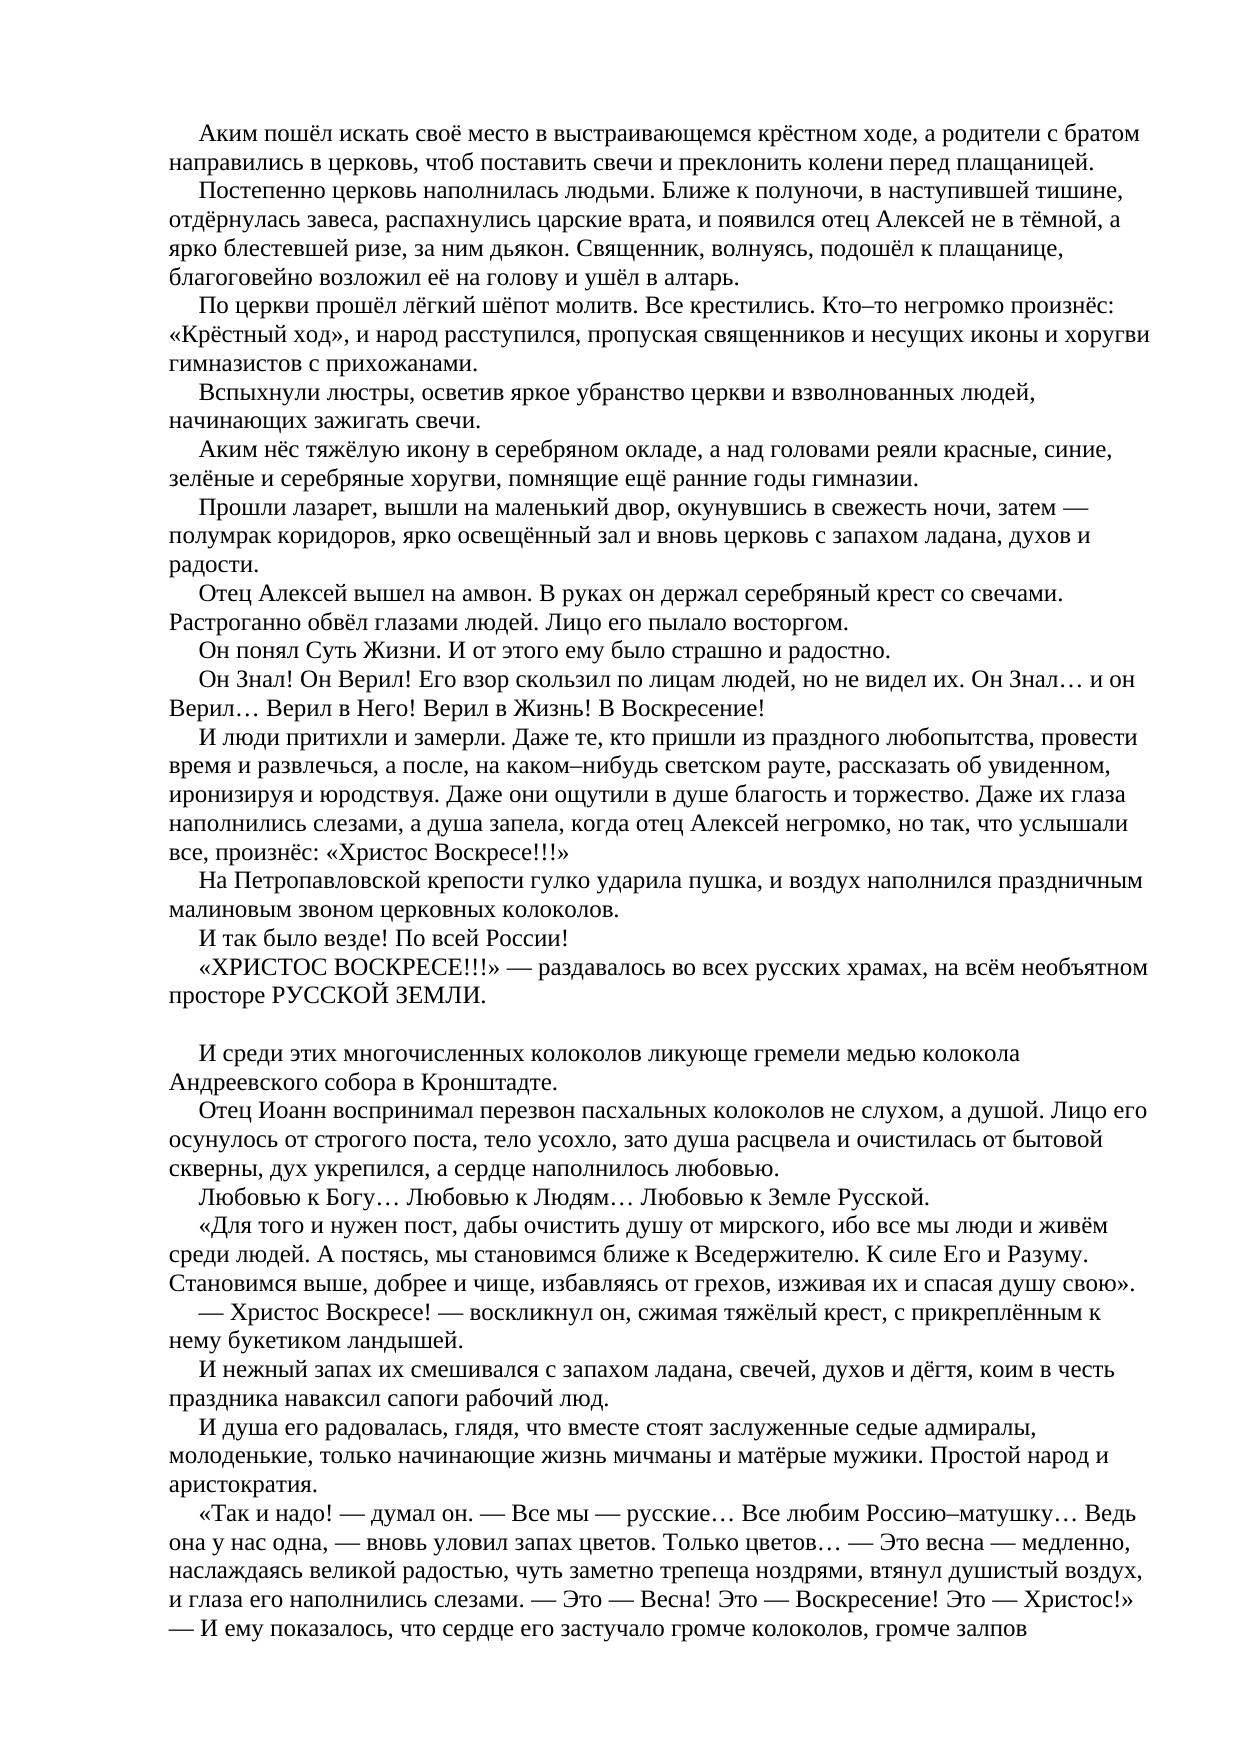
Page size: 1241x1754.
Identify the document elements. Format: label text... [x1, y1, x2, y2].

text «Для того и нужен пост, дабы очистить душу от мирского, ибо все мы люди и живём среди людей. А постясь, мы становимся ближе к Вседержителю. К силе Его и Разуму. Становимся выше, добрее и чище, избавляясь от грехов, изживая их и спасая душу свою». [169, 1211, 1152, 1297]
text По церкви прошёл лёгкий шёпот молитв. Все крестились. Кто–то негромко произнёс: «Крёстный ход», и народ расступился, пропуская священников и несущих иконы и хоругви гимназистов с прихожанами. [169, 291, 1152, 377]
text «ХРИСТОС ВОСКРЕСЕ!!!» — раздавалось во всех русских храмах, на всём необъятном просторе РУССКОЙ ЗЕМЛИ. [169, 952, 1152, 1009]
text Любовью к Богу… Любовью к Людям… Любовью к Земле Русской. [169, 1182, 1152, 1211]
text И люди притихли и замерли. Даже те, кто пришли из праздного любопытства, провести время и развлечься, а после, на каком–нибудь светском рауте, рассказать об увиденном, иронизируя и юродствуя. Даже они ощутили в душе благость и торжество. Даже их глаза наполнились слезами, а душа запела, когда отец Алексей негромко, но так, что услышали все, произнёс: «Христос Воскресе!!!» [169, 722, 1152, 866]
text И душа его радовалась, глядя, что вместе стоят заслуженные седые адмиралы, молоденькие, только начинающие жизнь мичманы и матёрые мужики. Простой народ и аристократия. [169, 1412, 1152, 1498]
text И нежный запах их смешивался с запахом ладана, свечей, духов и дёгтя, коим в честь праздника наваксил сапоги рабочий люд. [169, 1354, 1152, 1412]
text Аким пошёл искать своё место в выстраивающемся крёстном ходе, а родители с братом направились в церковь, чтоб поставить свечи и преклонить колени перед плащаницей. [169, 118, 1152, 176]
text — Христос Воскресе! — воскликнул он, сжимая тяжёлый крест, с прикреплённым к нему букетиком ландышей. [169, 1297, 1152, 1354]
text Он понял Суть Жизни. И от этого ему было страшно и радостно. [169, 636, 1152, 664]
text Отец Алексей вышел на амвон. В руках он держал серебряный крест со свечами. Растроганно обвёл глазами людей. Лицо его пылало восторгом. [169, 578, 1152, 636]
text Вспыхнули люстры, осветив яркое убранство церкви и взволнованных людей, начинающих зажигать свечи. [169, 377, 1152, 434]
text Аким нёс тяжёлую икону в серебряном окладе, а над головами реяли красные, синие, зелёные и серебряные хоругви, помнящие ещё ранние годы гимназии. [169, 434, 1152, 492]
text «Так и надо! — думал он. — Все мы — русские… Все любим Россию–матушку… Ведь она у нас одна, — вновь уловил запах цветов. Только цветов… — Это весна — медленно, наслаждаясь великой радостью, чуть заметно трепеща ноздрями, втянул душистый воздух, и глаза его наполнились слезами. — Это — Весна! Это — Воскресение! Это — Христос!» — И ему показалось, что сердце его застучало громче колоколов, громче залпов [169, 1498, 1152, 1642]
text На Петропавловской крепости гулко ударила пушка, и воздух наполнился праздничным малиновым звоном церковных колоколов. [169, 866, 1152, 923]
text Прошли лазарет, вышли на маленький двор, окунувшись в свежесть ночи, затем — полумрак коридоров, ярко освещённый зал и вновь церковь с запахом ладана, духов и радости. [169, 492, 1152, 578]
text Он Знал! Он Верил! Его взор скользил по лицам людей, но не видел их. Он Знал… и он Верил… Верил в Него! Верил в Жизнь! В Воскресение! [169, 664, 1152, 722]
text И среди этих многочисленных колоколов ликующе гремели медью колокола Андреевского собора в Кронштадте. [169, 1038, 1152, 1096]
text Отец Иоанн воспринимал перезвон пасхальных колоколов не слухом, а душой. Лицо его осунулось от строгого поста, тело усохло, зато душа расцвела и очистилась от бытовой скверны, дух укрепился, а сердце наполнилось любовью. [169, 1096, 1152, 1182]
text И так было везде! По всей России! [169, 923, 1152, 952]
text Постепенно церковь наполнилась людьми. Ближе к полуночи, в наступившей тишине, отдёрнулась завеса, распахнулись царские врата, и появился отец Алексей не в тёмной, а ярко блестевшей ризе, за ним дьякон. Священник, волнуясь, подошёл к плащанице, благоговейно возложил её на голову и ушёл в алтарь. [169, 176, 1152, 291]
